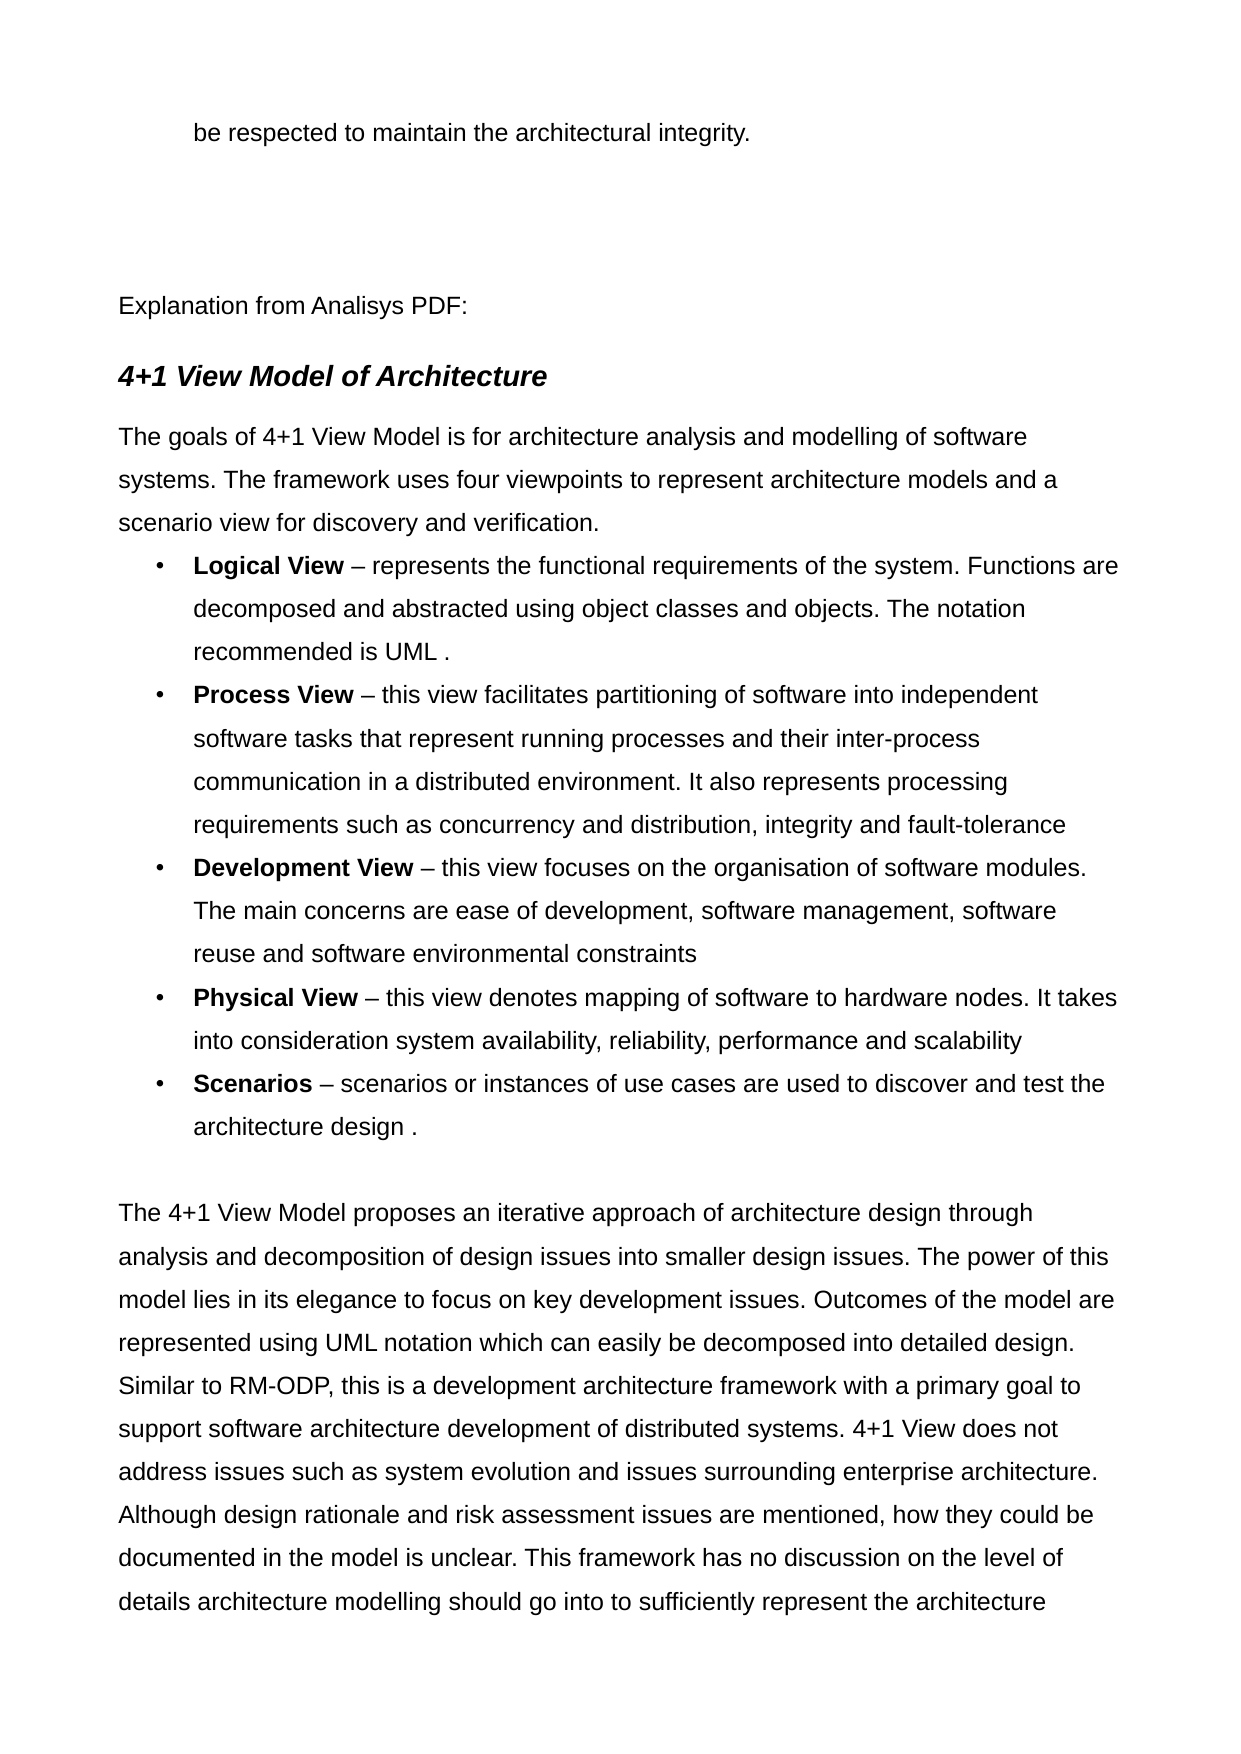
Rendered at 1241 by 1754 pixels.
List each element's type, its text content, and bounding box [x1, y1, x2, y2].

subtitle 4+1 View Model of Architecture [118, 359, 1122, 392]
list Physical View – this view denotes mapping of software to hardware nodes. It takes into consideration system availability, reliability, performance and scalability [156, 982, 1122, 1054]
list Logical View – represents the functional requirements of the system. Functions are decomposed and abstracted using object classes and objects. The notation recommended is UML . [156, 551, 1122, 666]
list Scenarios – scenarios or instances of use cases are used to discover and test the architecture design . [156, 1069, 1122, 1141]
text The goals of 4+1 View Model is for architecture analysis and modelling of software systems. The framework uses four viewpoints to represent architecture models and a scenario view for discovery and verification. [118, 422, 1122, 537]
text The 4+1 View Model proposes an iterative approach of architecture design through analysis and decomposition of design issues into smaller design issues. The power of this model lies in its elegance to focus on key development issues. Outcomes of the model are represented using UML notation which can easily be decomposed into detailed design. Similar to RM-ODP, this is a development architecture framework with a primary goal to support software architecture development of distributed systems. 4+1 View does not address issues such as system evolution and issues surrounding enterprise architecture. Although design rationale and risk assessment issues are mentioned, how they could be documented in the model is unclear. This framework has no discussion on the level of details architecture modelling should go into to sufficiently represent the architecture [118, 1198, 1122, 1615]
list be respected to maintain the architectural integrity. [156, 118, 1122, 147]
list Development View – this view focuses on the organisation of software modules. The main concerns are ease of development, software management, software reuse and software environmental constraints [156, 853, 1122, 968]
list Process View – this view facilitates partitioning of software into independent software tasks that represent running processes and their inter-process communication in a distributed environment. It also represents processing requirements such as concurrency and distribution, integrity and fault-tolerance [156, 680, 1122, 839]
text Explanation from Analisys PDF: [118, 291, 1122, 319]
